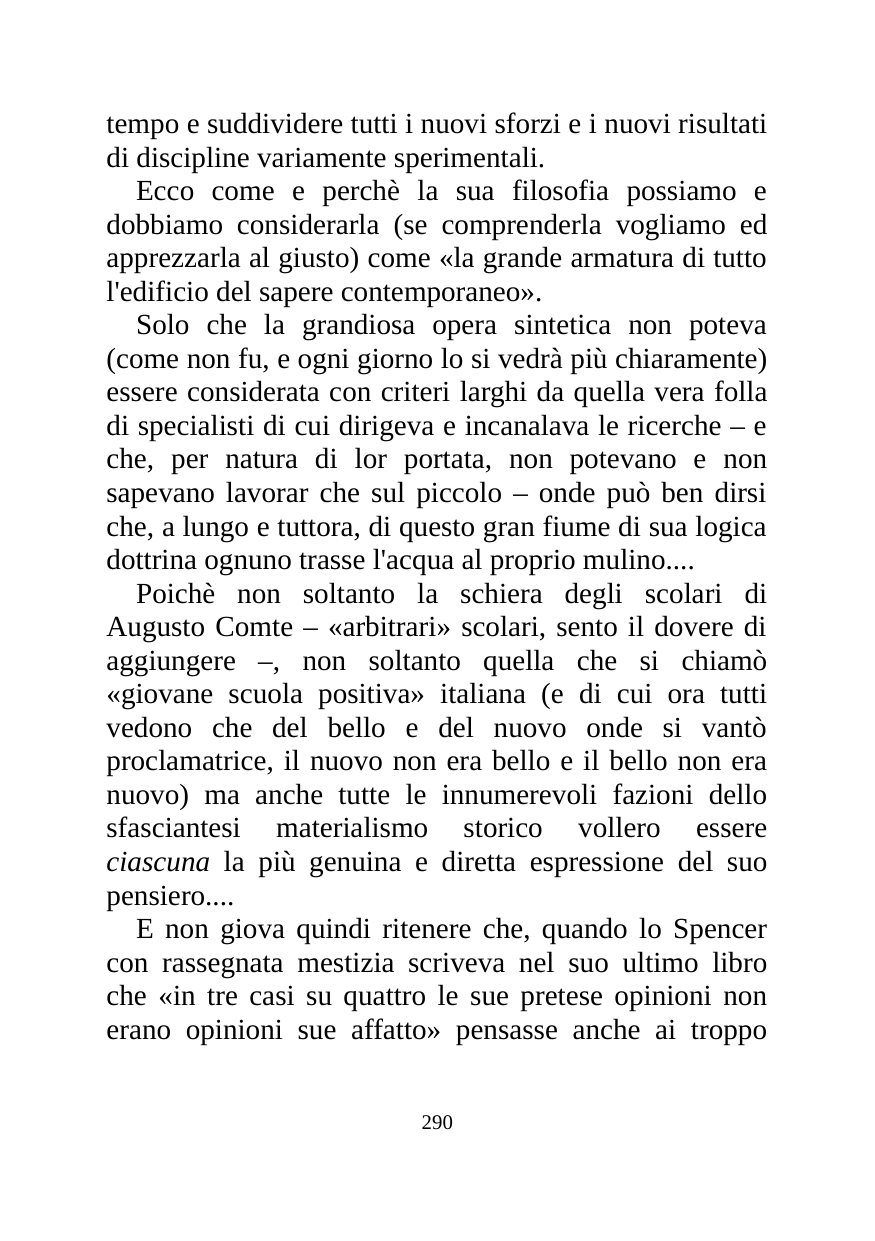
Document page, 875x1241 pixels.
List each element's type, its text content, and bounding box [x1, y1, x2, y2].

text Solo che la grandiosa opera sintetica non poteva (come non fu, e ogni giorno lo si vedrà più chiaramente) essere considerata con criteri larghi da quella vera folla di specialisti di cui dirigeva e incanalava le ricerche – e che, per natura di lor portata, non potevano e non sapevano lavorar che sul piccolo – onde può ben dirsi che, a lungo e tuttora, di questo gran fiume di sua logica dottrina ognuno trasse l'acqua al proprio mulino.... [106, 307, 768, 576]
text tempo e suddividere tutti i nuovi sforzi e i nuovi risultati di discipline variamente sperimentali. [106, 106, 768, 173]
text Poichè non soltanto la schiera degli scolari di Augusto Comte – «arbitrari» scolari, sento il dovere di aggiungere –, non soltanto quella che si chiamò «giovane scuola positiva» italiana (e di cui ora tutti vedono che del bello e del nuovo onde si vantò proclamatrice, il nuovo non era bello e il bello non era nuovo) ma anche tutte le innumerevoli fazioni dello sfasciantesi materialismo storico vollero essere ciascuna la più genuina e diretta espressione del suo pensiero.... [106, 576, 768, 911]
text Ecco come e perchè la sua filosofia possiamo e dobbiamo considerarla (se comprenderla vogliamo ed apprezzarla al giusto) come «la grande armatura di tutto l'edificio del sapere contemporaneo». [106, 173, 768, 307]
text E non giova quindi ritenere che, quando lo Spencer con rassegnata mestizia scriveva nel suo ultimo libro che «in tre casi su quattro le sue pretese opinioni non erano opinioni sue affatto» pensasse anche ai troppo [106, 911, 768, 1045]
